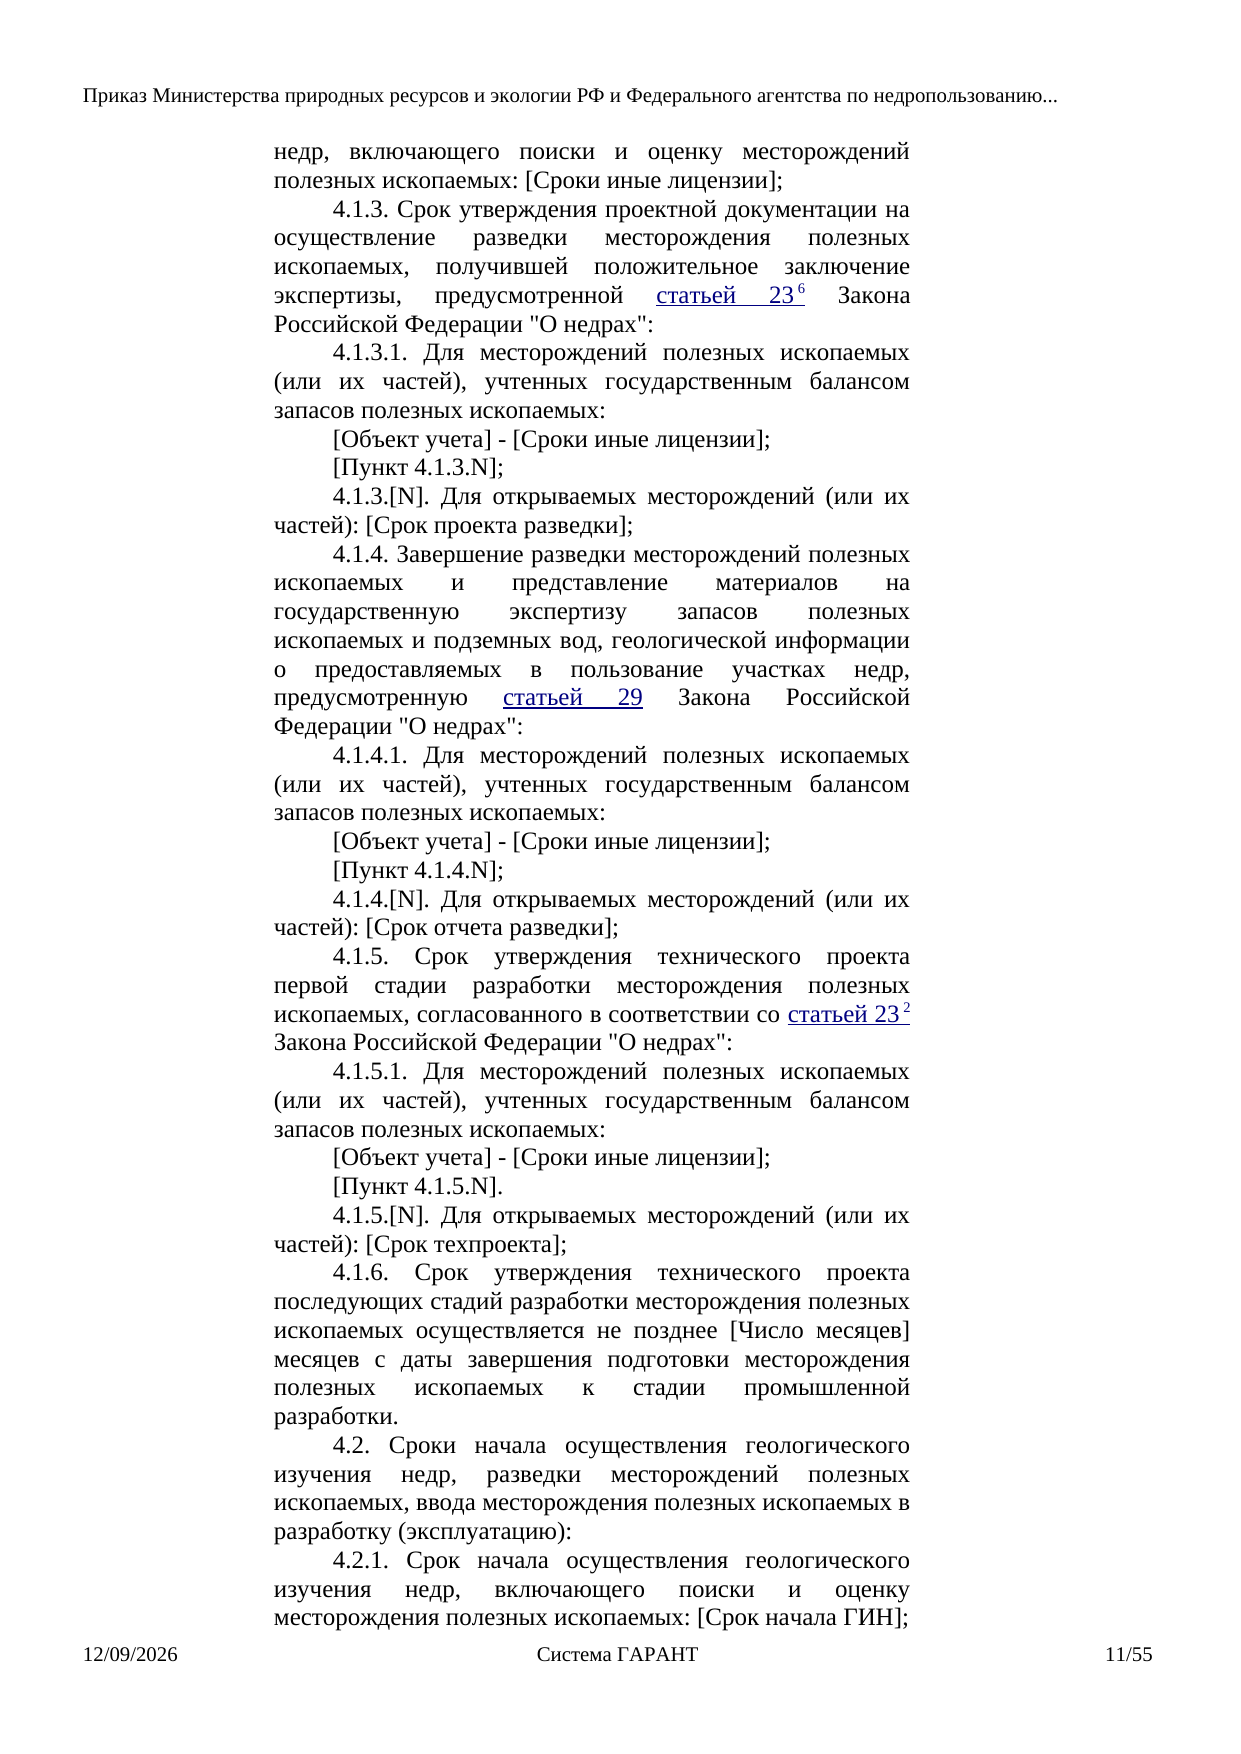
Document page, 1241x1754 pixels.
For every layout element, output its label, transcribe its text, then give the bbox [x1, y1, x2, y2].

table_cell [910, 136, 1146, 1631]
table_cell [83, 136, 172, 1631]
table_cell [172, 136, 274, 1631]
table_cell недр, включающего поиски и оценку месторождений полезных ископаемых: [Сроки иные лицензии]; 4.1.3. Срок утверждения проектной документации на осуществление разведки месторождения полезных ископаемых, получившей положительное заключение экспертизы, предусмотренной статьей 23 6 Закона Российской Федерации "О недрах": 4.1.3.1. Для месторождений полезных ископаемых (или их частей), учтенных государственным балансом запасов полезных ископаемых: [Объект учета] - [Сроки иные лицензии]; [Пункт 4.1.3.N]; 4.1.3.[N]. Для открываемых месторождений (или их частей): [Срок проекта разведки]; 4.1.4. Завершение разведки месторождений полезных ископаемых и представление материалов на государственную экспертизу запасов полезных ископаемых и подземных вод, геологической информации о предоставляемых в пользование участках недр, предусмотренную статьей 29 Закона Российской Федерации "О недрах": 4.1.4.1. Для месторождений полезных ископаемых (или их частей), учтенных государственным балансом запасов полезных ископаемых: [Объект учета] - [Сроки иные лицензии]; [Пункт 4.1.4.N]; 4.1.4.[N]. Для открываемых месторождений (или их частей): [Срок отчета разведки]; 4.1.5. Срок утверждения технического проекта первой стадии разработки месторождения полезных ископаемых, согласованного в соответствии со статьей 23 2 Закона Российской Федерации "О недрах": 4.1.5.1. Для месторождений полезных ископаемых (или их частей), учтенных государственным балансом запасов полезных ископаемых: [Объект учета] - [Сроки иные лицензии]; [Пункт 4.1.5.N]. 4.1.5.[N]. Для открываемых месторождений (или их частей): [Срок техпроекта]; 4.1.6. Срок утверждения технического проекта последующих стадий разработки месторождения полезных ископаемых осуществляется не позднее [Число месяцев] месяцев с даты завершения подготовки месторождения полезных ископаемых к стадии промышленной разработки. 4.2. Сроки начала осуществления геологического изучения недр, разведки месторождений полезных ископаемых, ввода месторождения полезных ископаемых в разработку (эксплуатацию): 4.2.1. Срок начала осуществления геологического изучения недр, включающего поиски и оценку месторождения полезных ископаемых: [Срок начала ГИН]; [274, 136, 910, 1631]
